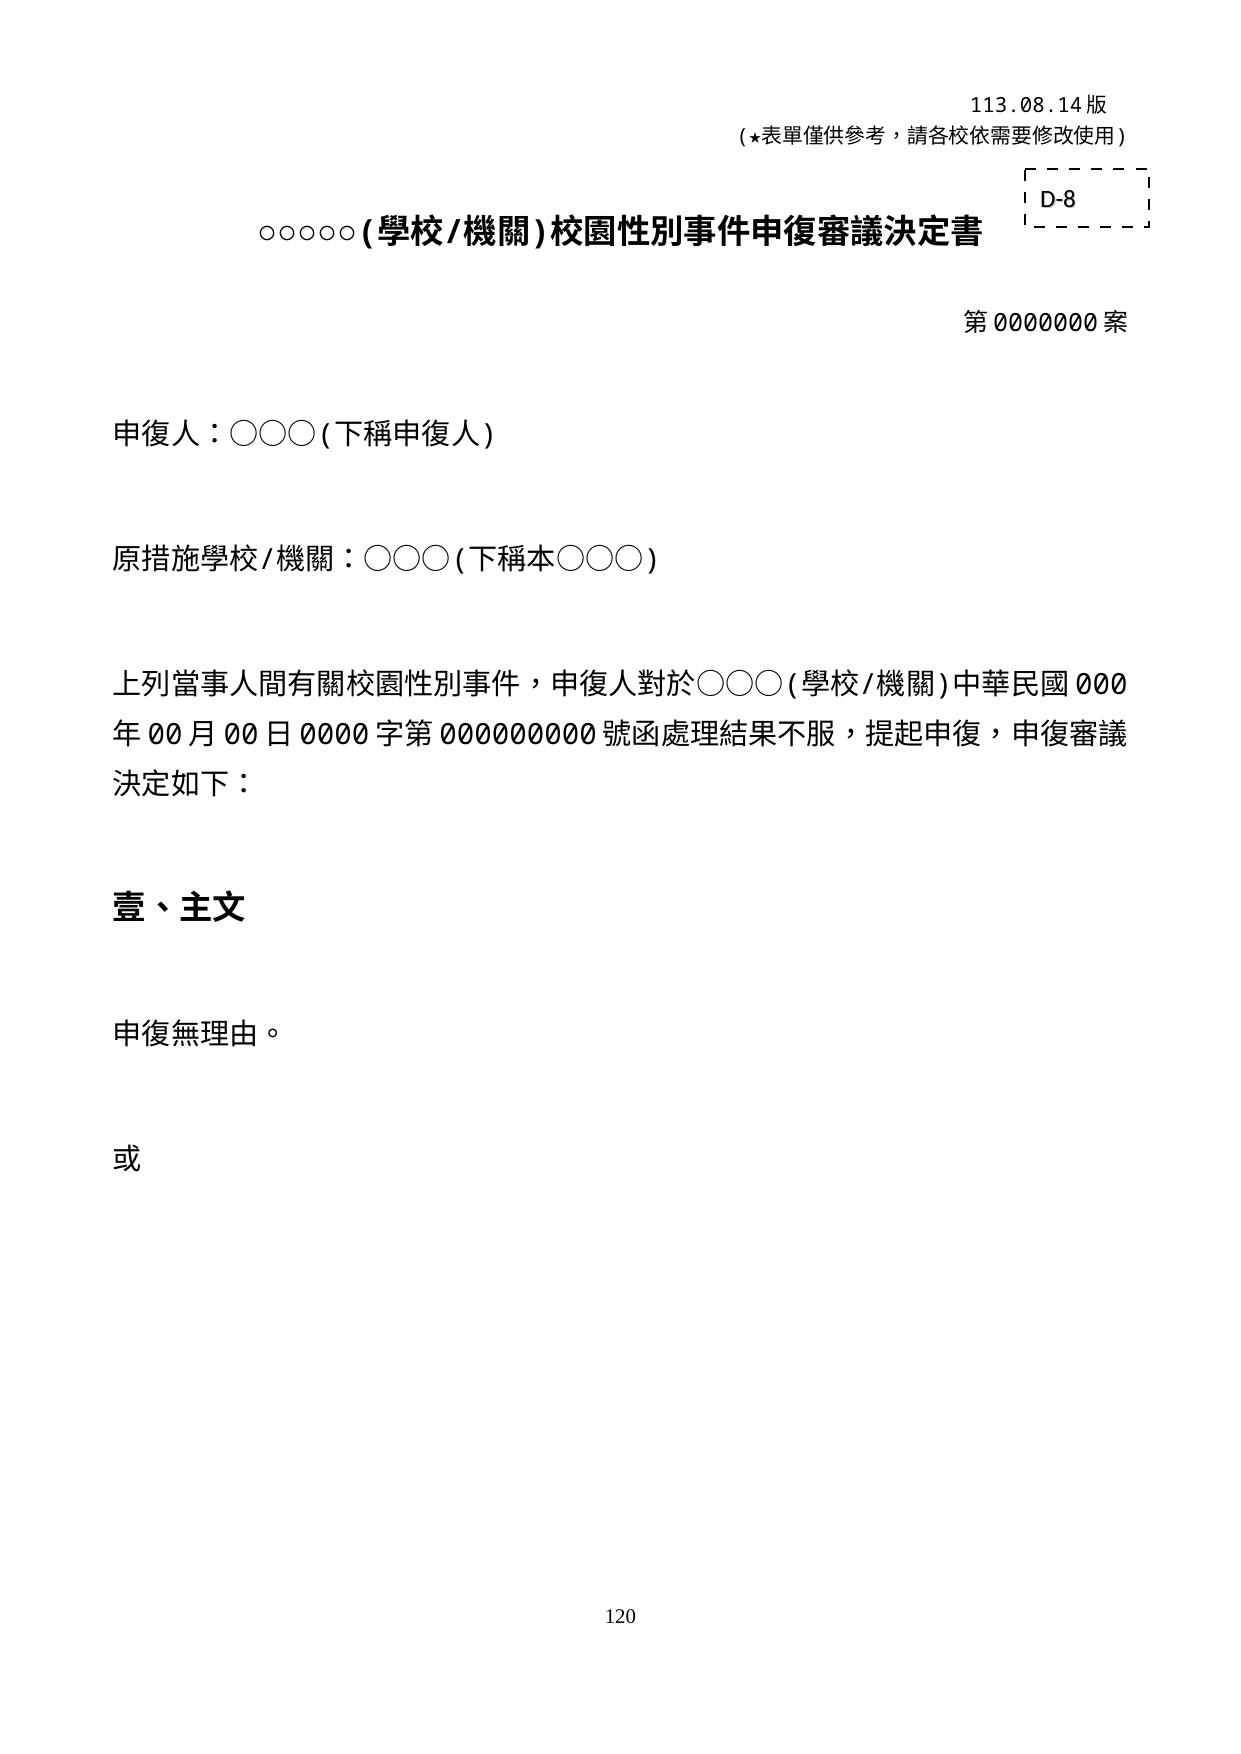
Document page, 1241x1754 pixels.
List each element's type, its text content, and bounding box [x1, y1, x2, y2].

text 壹、主文 [112, 880, 1128, 930]
text ○○○○○(學校/機關)校園性別事件申復審議決定書 [112, 205, 1128, 253]
text 第0000000案 [112, 302, 1128, 339]
text 原措施學校/機關：○○○(下稱本○○○) [112, 530, 1128, 580]
text 申復人：○○○(下稱申復人) [112, 405, 1128, 455]
text 上列當事人間有關校園性別事件，申復人對於○○○(學校/機關)中華民國000年00月00日0000字第000000000號函處理結果不服，提起申復，申復審議決定如下： [112, 655, 1128, 805]
text 或 [112, 1130, 1128, 1180]
text 申復無理由。 [112, 1005, 1128, 1055]
